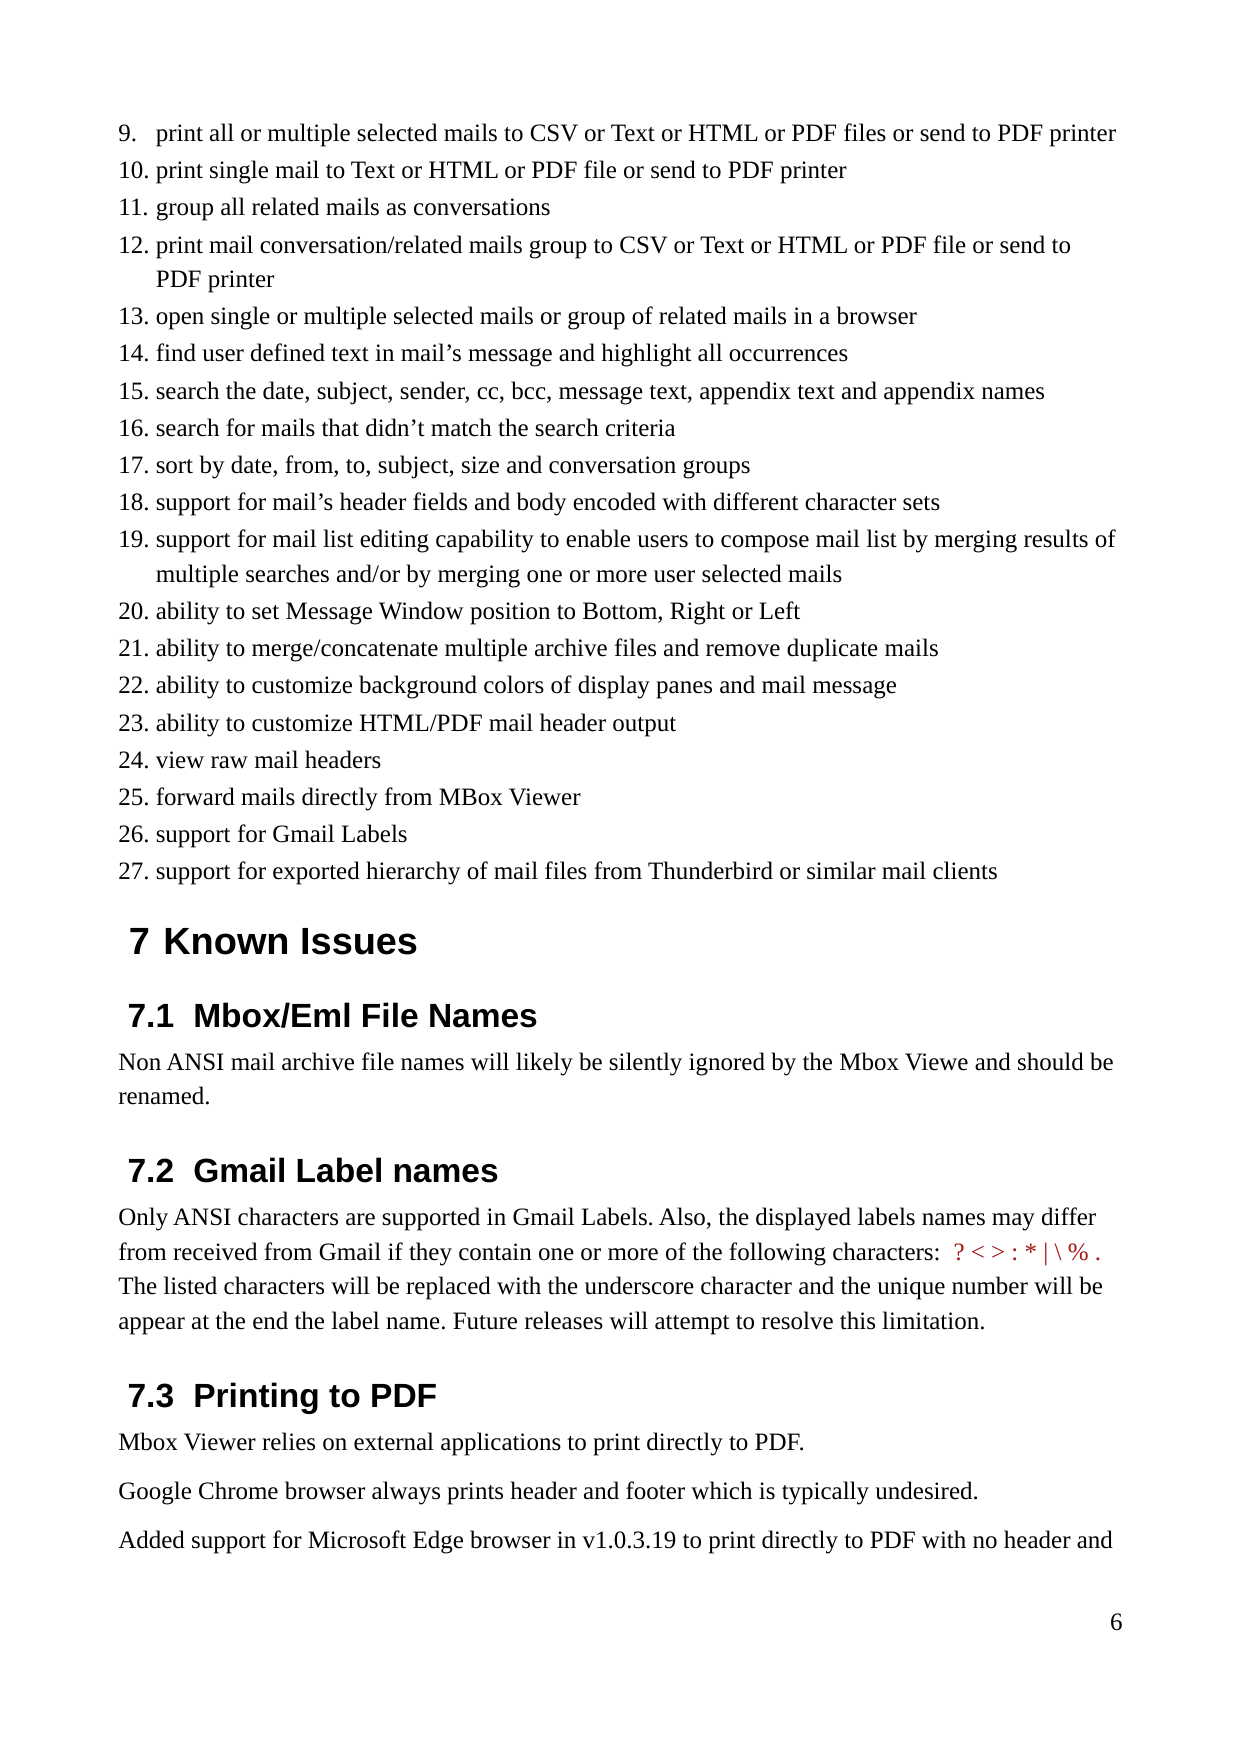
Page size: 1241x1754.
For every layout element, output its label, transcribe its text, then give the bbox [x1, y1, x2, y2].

list support for mail’s header fields and body encoded with different character sets [118, 487, 1122, 516]
list ability to customize background colors of display panes and mail message [118, 671, 1122, 699]
list ability to customize HTML/PDF mail header output [118, 708, 1122, 736]
subtitle Gmail Label names [118, 1151, 1122, 1190]
list support for exported hierarchy of mail files from Thunderbird or similar mail clients [118, 856, 1122, 885]
list forward mails directly from MBox Viewer [118, 782, 1122, 811]
list support for mail list editing capability to enable users to compose mail list by merging results of multiple searches and/or by merging one or more user selected mails [118, 524, 1122, 588]
list print mail conversation/related mails group to CSV or Text or HTML or PDF file or send to PDF printer [118, 230, 1122, 293]
subtitle Mbox/Eml File Names [118, 996, 1122, 1034]
list find user defined text in mail’s message and highlight all occurrences [118, 338, 1122, 367]
list open single or multiple selected mails or group of related mails in a browser [118, 301, 1122, 330]
text Non ANSI mail archive file names will likely be silently ignored by the Mbox Viewe and should be renamed. [118, 1047, 1122, 1110]
subtitle Known Issues [118, 919, 1122, 962]
text Google Chrome browser always prints header and footer which is typically undesired. [118, 1476, 1122, 1504]
list search for mails that didn’t match the search criteria [118, 413, 1122, 442]
text Only ANSI characters are supported in Gmail Labels. Also, the displayed labels names may differ from received from Gmail if they contain one or more of the following characters: ? < > : * | \ % . The listed characters will be replaced with the underscore character and the unique number will be appear at the end the label name. Future releases will attempt to resolve this limitation. [118, 1202, 1122, 1334]
list support for Gmail Labels [118, 819, 1122, 848]
list ability to set Message Window position to Bottom, Right or Left [118, 596, 1122, 625]
list sort by date, from, to, subject, size and conversation groups [118, 450, 1122, 479]
list print single mail to Text or HTML or PDF file or send to PDF printer [118, 155, 1122, 184]
list search the date, subject, sender, cc, bcc, message text, appendix text and appendix names [118, 376, 1122, 404]
list print all or multiple selected mails to CSV or Text or HTML or PDF files or send to PDF printer [118, 118, 1122, 147]
subtitle Printing to PDF [118, 1376, 1122, 1414]
list group all related mails as conversations [118, 192, 1122, 221]
list view raw mail headers [118, 745, 1122, 774]
text Added support for Microsoft Edge browser in v1.0.3.19 to print directly to PDF with no header and [118, 1525, 1122, 1554]
list ability to merge/concatenate multiple archive files and remove duplicate mails [118, 633, 1122, 662]
text Mbox Viewer relies on external applications to print directly to PDF. [118, 1427, 1122, 1456]
